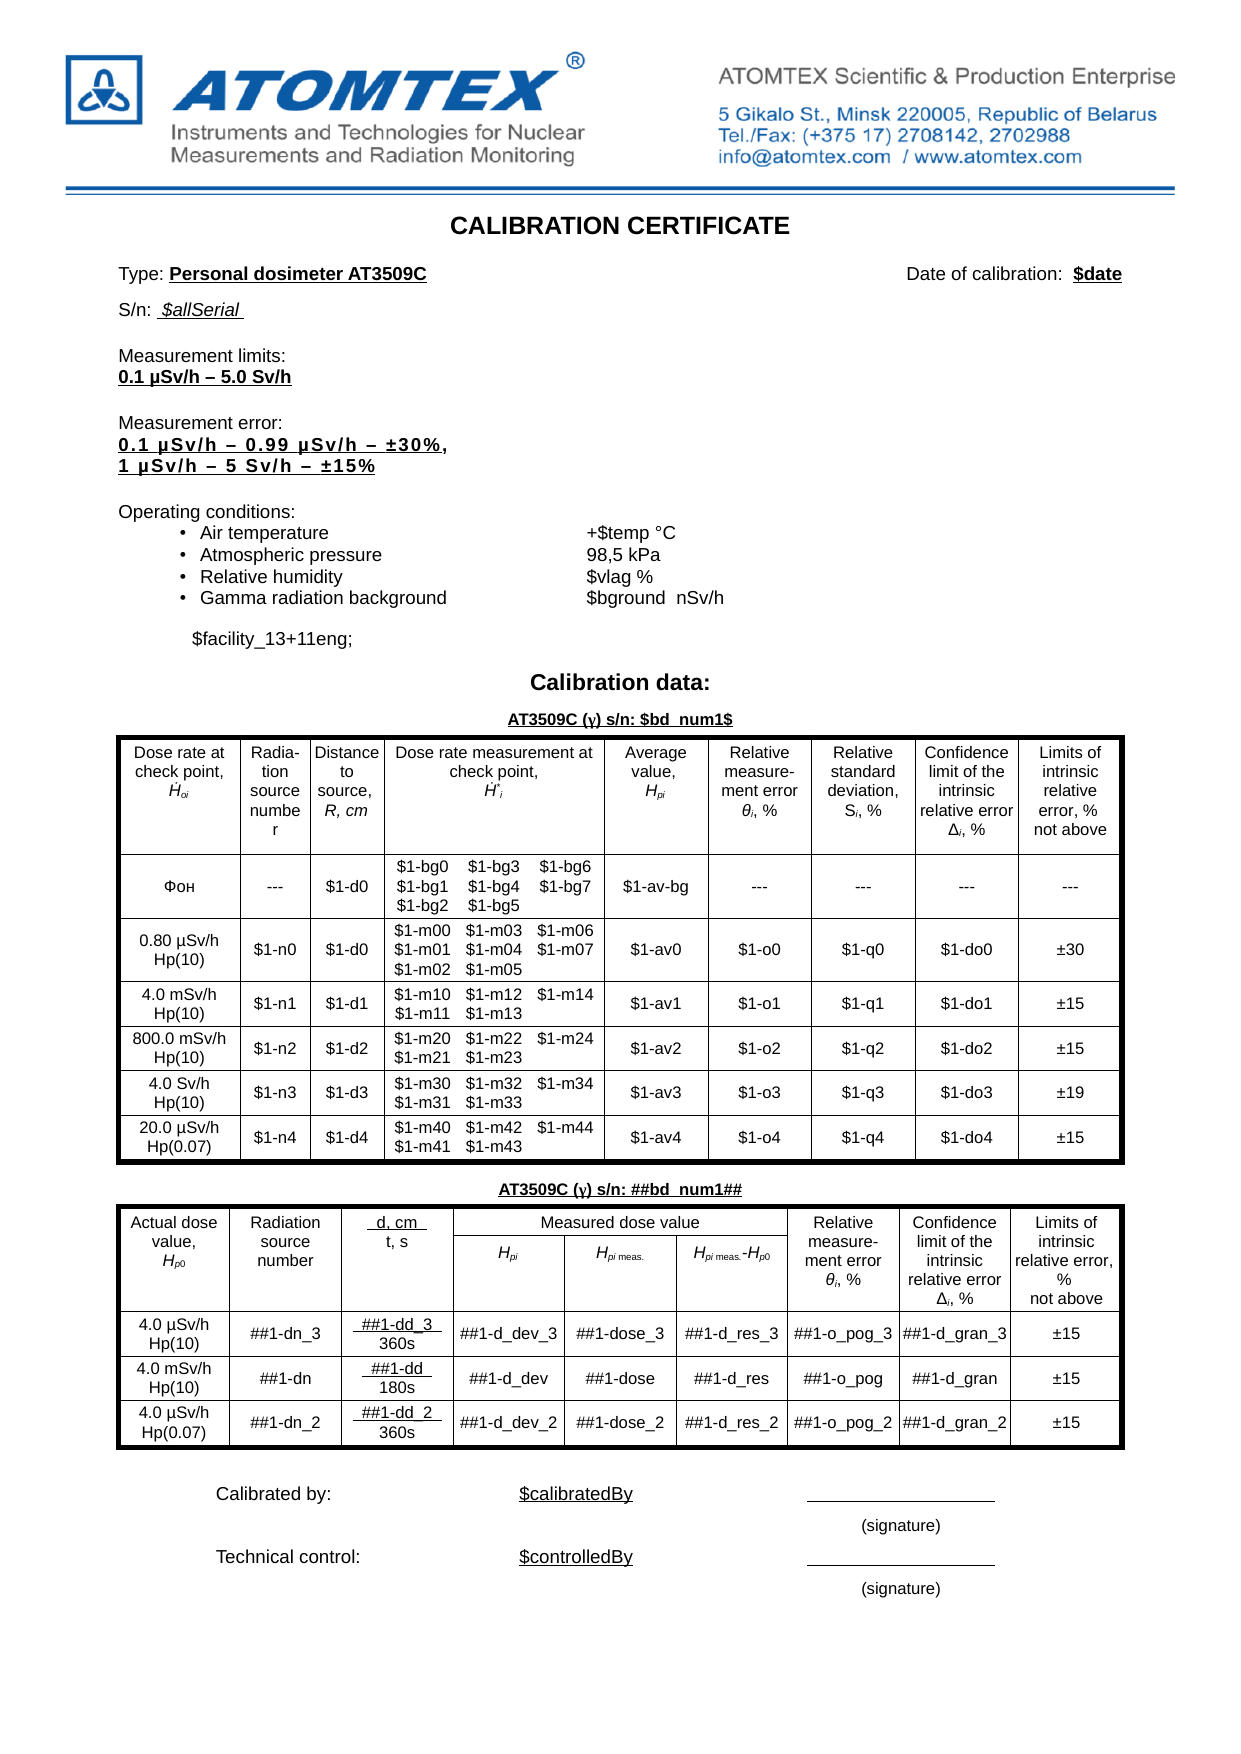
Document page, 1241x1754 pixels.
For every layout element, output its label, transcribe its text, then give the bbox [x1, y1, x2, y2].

table_cell $1-av4 [605, 1116, 708, 1159]
table_cell ##1-o_pog_3 [788, 1312, 899, 1356]
table_cell $1-m20 $1-m21 $1-m22 $1-m23 $1-m24 [385, 1027, 604, 1070]
text CALIBRATION CERTIFICATE [118, 212, 1122, 240]
table_cell 4.0 µSv/h Hp(0.07) [121, 1401, 229, 1445]
table_cell ##1-d_res [677, 1357, 787, 1400]
table_header AT3509C (γ) s/n: $bd_num1$ [118, 695, 1122, 734]
table_cell $1-q0 [812, 919, 915, 981]
table_cell Hpi [454, 1236, 564, 1311]
table_cell $1-do0 [916, 919, 1018, 981]
table_cell --- [916, 855, 1018, 918]
table_cell $1-do2 [916, 1027, 1018, 1070]
table_cell 4.0 mSv/h Hp(10) [121, 1357, 229, 1400]
table_cell $1-do4 [916, 1116, 1018, 1159]
table_cell ±15 [1019, 1116, 1119, 1159]
table_cell Actual dose value, Hp0 [121, 1209, 229, 1311]
table_cell [514, 1574, 771, 1604]
table_cell $1-av-bg [605, 855, 708, 918]
table_cell $1-n2 [241, 1027, 310, 1070]
table_cell ##1-d_dev_2 [454, 1401, 564, 1445]
table_cell ##1-dose_2 [565, 1401, 676, 1445]
table_cell $controlledBy [514, 1540, 771, 1573]
table_cell 0.80 µSv/h Hp(10) [121, 919, 240, 981]
table_cell 4.0 mSv/h Hp(10) [121, 982, 240, 1026]
table_cell Distance to source, R, сm [311, 740, 384, 854]
table_cell Hpi meas. [565, 1236, 676, 1311]
table_cell ##1-dose_3 [565, 1312, 676, 1356]
table_header $calibratedBy [514, 1477, 771, 1510]
table_cell $1-m40 $1-m41 $1-m42 $1-m43 $1-m44 [385, 1116, 604, 1159]
table_cell ##1-d_gran_2 [900, 1401, 1010, 1445]
table_cell Dose rate at check point, Ḣoi [121, 740, 240, 854]
table_cell ±19 [1019, 1071, 1119, 1115]
text Measurement limits: [118, 345, 1122, 366]
text 0.1 µSv/h – 0.99 µSv/h – ±30%, [118, 433, 1122, 455]
table_cell $1-d3 [311, 1071, 384, 1115]
table_cell ##1-dd 180s [342, 1357, 453, 1400]
table_cell Measured dose value [454, 1209, 787, 1234]
text 1 µSv/h – 5 Sv/h – ±15% [118, 455, 1122, 477]
table_cell $1-d1 [311, 982, 384, 1026]
table_cell $1-o1 [709, 982, 811, 1026]
table_cell ##1-d_dev [454, 1357, 564, 1400]
table_header Calibrated by: [210, 1477, 513, 1510]
table_cell $1-d0 [311, 855, 384, 918]
table_cell $1-o3 [709, 1071, 811, 1115]
table_cell Confidence limit of the intrinsic relative error Δi, % [900, 1209, 1010, 1311]
text Type: Personal dosimeter AT3509C Date of calibration: $date [118, 263, 1122, 285]
table_cell Фон [121, 855, 240, 918]
table_cell ±15 [1011, 1357, 1119, 1400]
table_cell $1-av0 [605, 919, 708, 981]
table_cell $1-q4 [812, 1116, 915, 1159]
text Calibration data: [118, 669, 1122, 695]
table_header AT3509C (γ) s/n: ##bd_num1## [118, 1165, 1122, 1204]
text 0.1 µSv/h – 5.0 Sv/h [118, 366, 1122, 388]
table_cell ##1-o_pog_2 [788, 1401, 899, 1445]
table_cell $1-d0 [311, 919, 384, 981]
list Gamma radiation background $bground nSv/h [179, 587, 1122, 609]
table_cell $1-n0 [241, 919, 310, 981]
table_cell ##1-dd_2 360s [342, 1401, 453, 1445]
table_cell ±15 [1011, 1312, 1119, 1356]
table_cell $1-n3 [241, 1071, 310, 1115]
table_cell --- [709, 855, 811, 918]
table_cell ##1-d_dev_3 [454, 1312, 564, 1356]
table_cell 20.0 µSv/h Hp(0.07) [121, 1116, 240, 1159]
table_cell Relative measure-ment error θi, % [709, 740, 811, 854]
table_cell $1-d4 [311, 1116, 384, 1159]
table_cell $1-q3 [812, 1071, 915, 1115]
table_cell --- [812, 855, 915, 918]
text Measurement error: [118, 412, 1122, 433]
table_cell ±15 [1019, 982, 1119, 1026]
table_cell $1-av1 [605, 982, 708, 1026]
text Operating conditions: [118, 501, 1122, 522]
table_cell ##1-dn [230, 1357, 341, 1400]
table_cell [210, 1574, 513, 1604]
table_cell (signature) [771, 1510, 1030, 1540]
table_cell Radiation source number [230, 1209, 341, 1311]
table_cell Limits of intrinsic relative error, % not above [1011, 1209, 1119, 1311]
table_cell $1-bg0 $1-bg1 $1-bg2 $1-bg3 $1-bg4 $1-bg5 $1-bg6 $1-bg7 [385, 855, 604, 918]
table_cell $1-av3 [605, 1071, 708, 1115]
table_cell $1-do1 [916, 982, 1018, 1026]
table_cell $1-o4 [709, 1116, 811, 1159]
list Atmospheric pressure 98,5 kPa [179, 544, 1122, 565]
table_cell Relative standard deviation, Si, % [812, 740, 915, 854]
table_cell Relative measure-ment error θi, % [788, 1209, 899, 1311]
table_cell ##1-dose [565, 1357, 676, 1400]
table_cell [514, 1510, 771, 1540]
table_cell ±15 [1011, 1401, 1119, 1445]
text $facility_13+11eng; [118, 628, 1122, 649]
table_cell Average value, Hpi [605, 740, 708, 854]
table_cell $1-m30 $1-m31 $1-m32 $1-m33 $1-m34 [385, 1071, 604, 1115]
table_cell d, cm t, s [342, 1209, 453, 1311]
text S/n: $allSerial [118, 299, 1122, 321]
table_cell Hpi meas.-Hp0 [677, 1236, 787, 1311]
table_cell $1-o2 [709, 1027, 811, 1070]
table_header [771, 1477, 1030, 1510]
table_cell $1-q2 [812, 1027, 915, 1070]
table_cell --- [1019, 855, 1119, 918]
table_cell $1-n1 [241, 982, 310, 1026]
table_cell ##1-dn_3 [230, 1312, 341, 1356]
table_cell Radia-tion source number [241, 740, 310, 854]
table_cell ##1-d_gran [900, 1357, 1010, 1400]
table_cell $1-m10 $1-m11 $1-m12 $1-m13 $1-m14 [385, 982, 604, 1026]
list Relative humidity $vlag % [179, 565, 1122, 587]
table_cell 4.0 Sv/h Hp(10) [121, 1071, 240, 1115]
table_cell --- [241, 855, 310, 918]
table_cell $1-o0 [709, 919, 811, 981]
table_cell ##1-d_gran_3 [900, 1312, 1010, 1356]
table_cell Limits of intrinsic relative error, % not above [1019, 740, 1119, 854]
table_cell ±30 [1019, 919, 1119, 981]
table_cell ##1-o_pog [788, 1357, 899, 1400]
table_cell ##1-d_res_3 [677, 1312, 787, 1356]
list Air temperature +$temp °C [179, 522, 1122, 544]
table_cell [210, 1510, 513, 1540]
table_cell $1-d2 [311, 1027, 384, 1070]
table_cell (signature) [771, 1574, 1030, 1604]
table_cell Technical control: [210, 1540, 513, 1573]
table_cell Confidence limit of the intrinsic relative error Δi, % [916, 740, 1018, 854]
table_cell $1-do3 [916, 1071, 1018, 1115]
table_cell Dose rate measurement at check point, Ḣ*i [385, 740, 604, 854]
table_cell ##1-dn_2 [230, 1401, 341, 1445]
table_cell ±15 [1019, 1027, 1119, 1070]
table_cell $1-q1 [812, 982, 915, 1026]
table_cell ##1-dd_3 360s [342, 1312, 453, 1356]
table_cell $1-n4 [241, 1116, 310, 1159]
table_cell 800.0 mSv/h Hp(10) [121, 1027, 240, 1070]
table_cell $1-m00 $1-m01 $1-m02 $1-m03 $1-m04 $1-m05 $1-m06 $1-m07 [385, 919, 604, 981]
table_cell 4.0 µSv/h Hp(10) [121, 1312, 229, 1356]
table_cell ##1-d_res_2 [677, 1401, 787, 1445]
table_cell [771, 1540, 1030, 1573]
table_cell $1-av2 [605, 1027, 708, 1070]
